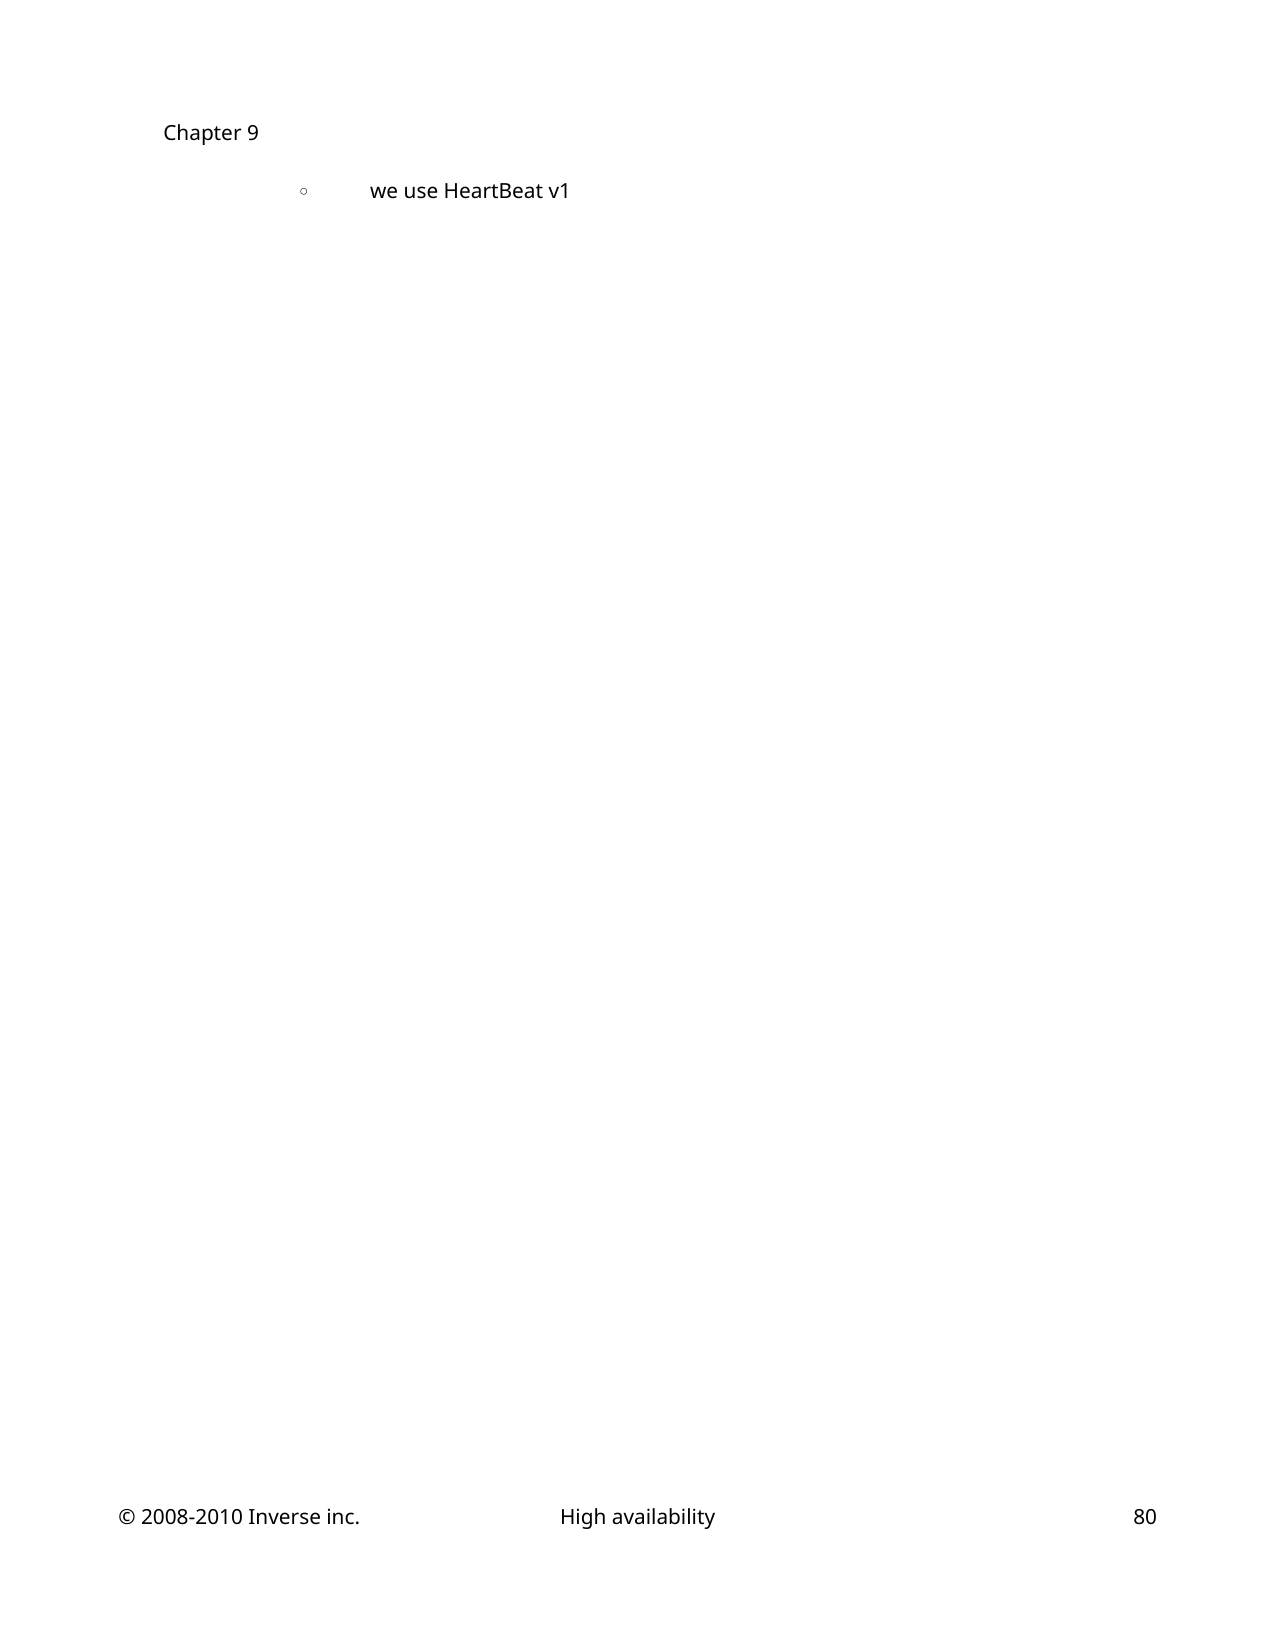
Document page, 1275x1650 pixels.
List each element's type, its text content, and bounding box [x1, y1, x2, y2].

list we use HeartBeat v1 [296, 176, 1157, 204]
